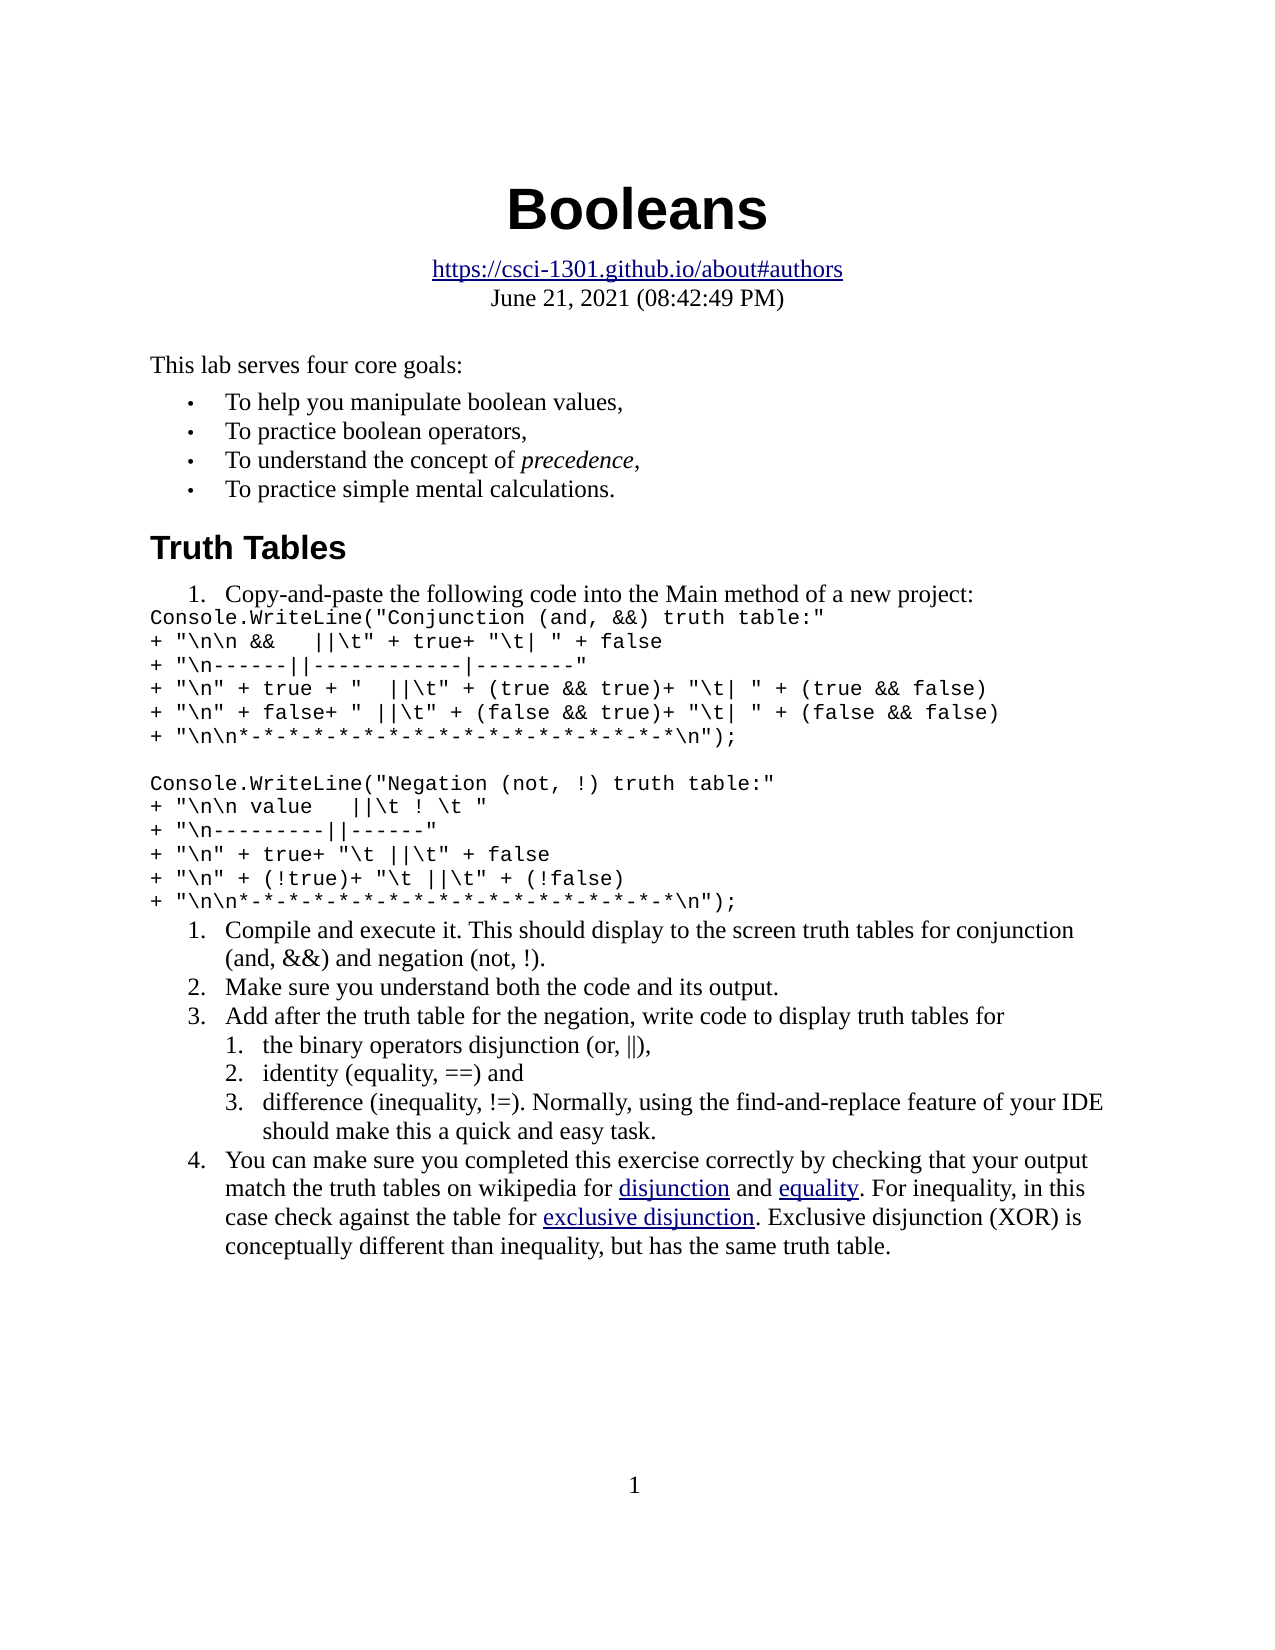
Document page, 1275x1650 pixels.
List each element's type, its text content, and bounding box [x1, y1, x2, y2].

list You can make sure you completed this exercise correctly by checking that your output match the truth tables on wikipedia for disjunction and equality. For inequality, in this case check against the table for exclusive disjunction. Exclusive disjunction (XOR) is conceptually different than inequality, but has the same truth table. [187, 1145, 1125, 1260]
list Compile and execute it. This should display to the screen truth tables for conjunction (and, &&) and negation (not, !). [187, 915, 1125, 972]
title Booleans [150, 175, 1125, 242]
list difference (inequality, !=). Normally, using the find-and-replace feature of your IDE should make this a quick and easy task. [225, 1087, 1125, 1145]
list To practice simple mental calculations. [187, 474, 1125, 502]
list Copy-and-paste the following code into the Main method of a new project: [187, 579, 1125, 607]
subtitle Truth Tables [150, 527, 1125, 566]
text + "\n" + true + " ||\t" + (true && true)+ "\t| " + (true && false) [150, 678, 1125, 702]
list Add after the truth table for the negation, write code to display truth tables for [187, 1001, 1125, 1030]
text + "\n" + (!true)+ "\t ||\t" + (!false) [150, 867, 1125, 891]
text Console.WriteLine("Negation (not, !) truth table:" [150, 773, 1125, 797]
list To practice boolean operators, [187, 416, 1125, 445]
text + "\n---------||------" [150, 820, 1125, 844]
list Make sure you understand both the code and its output. [187, 972, 1125, 1001]
text + "\n\n value ||\t ! \t " [150, 797, 1125, 820]
text Console.WriteLine("Conjunction (and, &&) truth table:" [150, 607, 1125, 631]
text + "\n\n*-*-*-*-*-*-*-*-*-*-*-*-*-*-*-*-*-*\n"); [150, 891, 1125, 915]
text + "\n------||------------|--------" [150, 655, 1125, 678]
list the binary operators disjunction (or, ||), [225, 1030, 1125, 1058]
text + "\n\n && ||\t" + true+ "\t| " + false [150, 631, 1125, 655]
text This lab serves four core goals: [150, 350, 1125, 378]
text + "\n" + false+ " ||\t" + (false && true)+ "\t| " + (false && false) [150, 702, 1125, 726]
text + "\n\n*-*-*-*-*-*-*-*-*-*-*-*-*-*-*-*-*-*\n"); [150, 726, 1125, 749]
text https://csci-1301.github.io/about#authors [150, 254, 1125, 283]
list identity (equality, ==) and [225, 1058, 1125, 1087]
text June 21, 2021 (08:42:49 PM) [150, 283, 1125, 312]
list To help you manipulate boolean values, [187, 387, 1125, 416]
text + "\n" + true+ "\t ||\t" + false [150, 844, 1125, 867]
list To understand the concept of precedence, [187, 445, 1125, 474]
